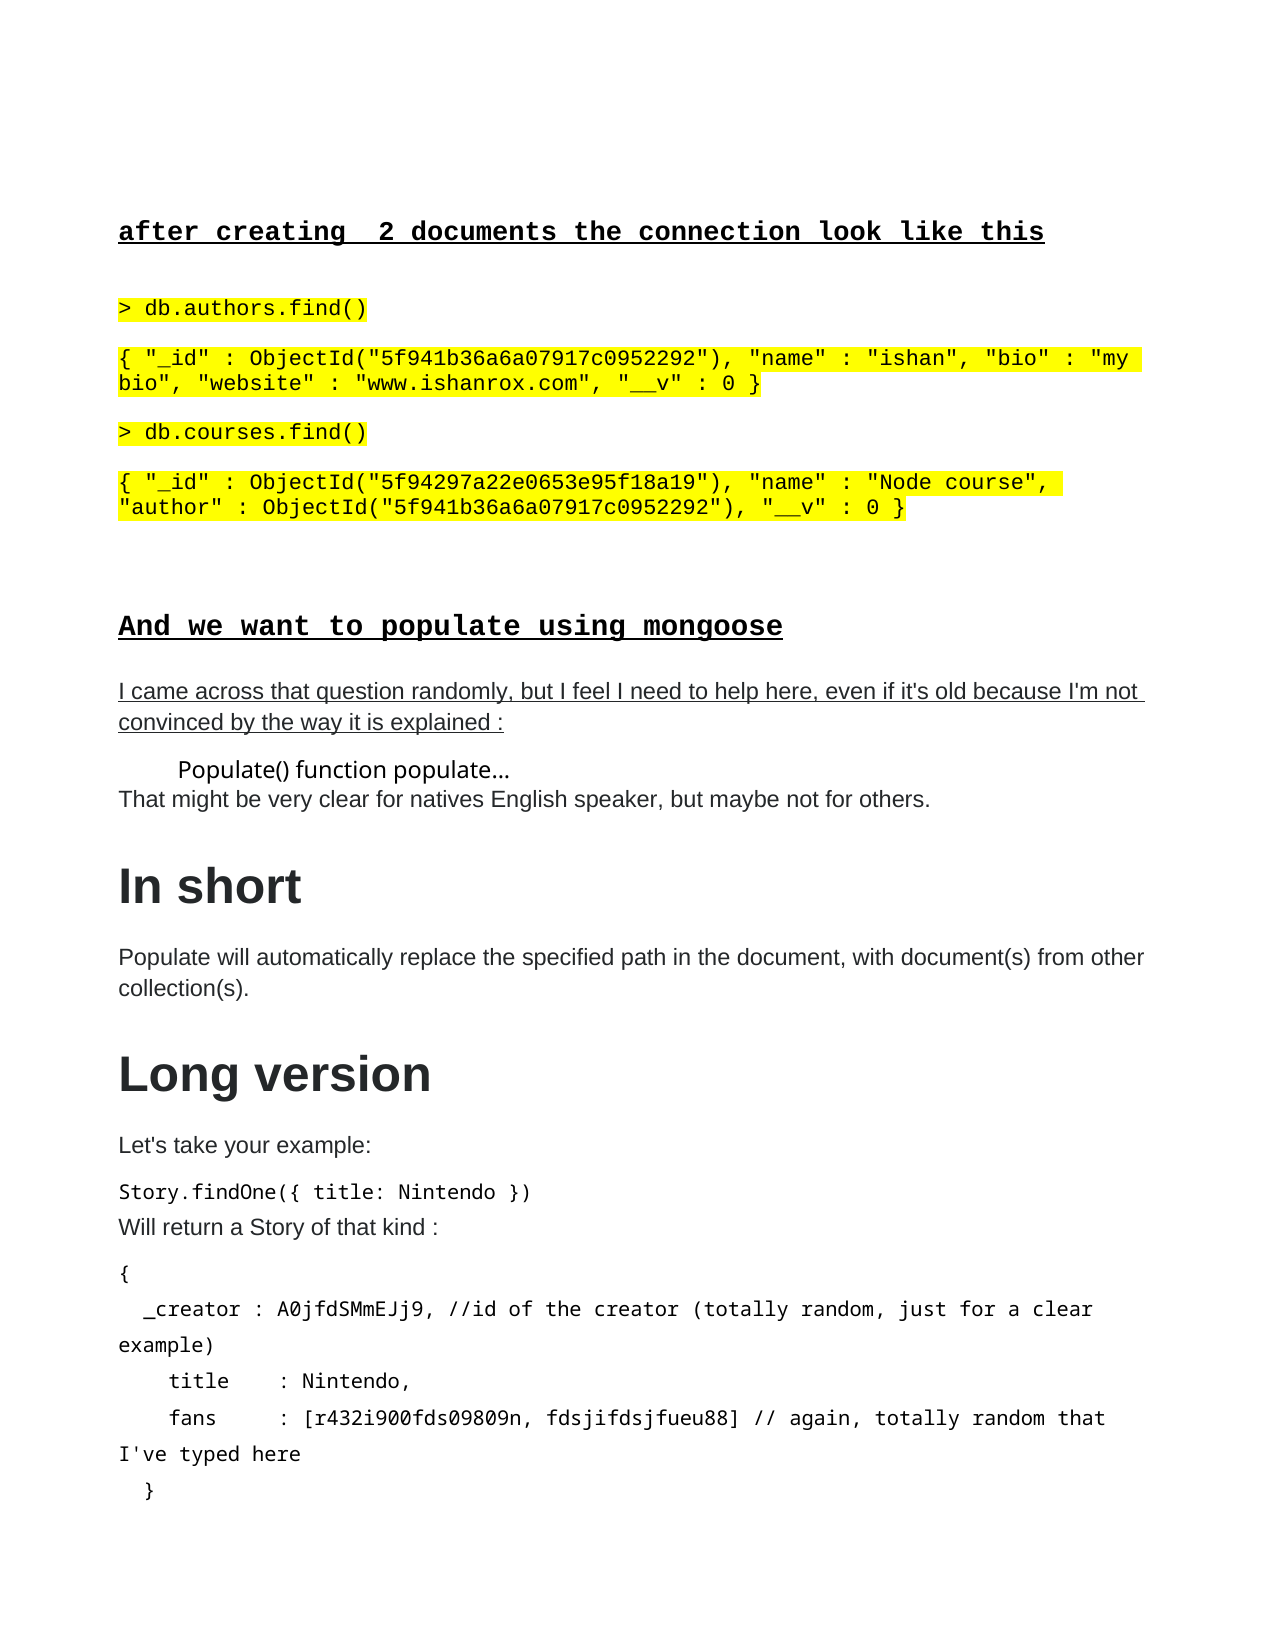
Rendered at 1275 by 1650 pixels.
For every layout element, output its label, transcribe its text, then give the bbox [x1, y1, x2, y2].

text title : Nintendo, [118, 1367, 1157, 1395]
text { [118, 1259, 1157, 1286]
text after creating 2 documents the connection look like this [118, 217, 1157, 248]
text And we want to populate using mongoose [118, 612, 1157, 644]
subtitle Long version [118, 1045, 1157, 1102]
text } [118, 1475, 1157, 1503]
text Populate will automatically replace the specified path in the document, with document(s) from other collection(s). [118, 943, 1157, 1001]
text Story.findOne({ title: Nintendo }) [118, 1177, 1157, 1205]
text _creator : A0jfdSMmEJj9, //id of the creator (totally random, just for a clear example) [118, 1294, 1157, 1358]
text That might be very clear for natives English speaker, but maybe not for others. [118, 786, 1157, 813]
text { "_id" : ObjectId("5f941b36a6a07917c0952292"), "name" : "ishan", "bio" : "my bio", "website" : "www.ishanrox.com", "__v" : 0 } [118, 347, 1157, 397]
text > db.authors.find() [118, 298, 1157, 322]
text Let's take your example: [118, 1132, 1157, 1159]
text I came across that question randomly, but I feel I need to help here, even if it's old because I'm not convinced by the way it is explained : [118, 678, 1157, 735]
subtitle In short [118, 856, 1157, 914]
text { "_id" : ObjectId("5f94297a22e0653e95f18a19"), "name" : "Node course", "author" : ObjectId("5f941b36a6a07917c0952292"), "__v" : 0 } [118, 471, 1157, 521]
text > db.courses.find() [118, 422, 1157, 446]
text Populate() function populate... [177, 754, 1098, 786]
text Will return a Story of that kind : [118, 1213, 1157, 1240]
text fans : [r432i900fds09809n, fdsjifdsjfueu88] // again, totally random that I've typed here [118, 1403, 1157, 1467]
